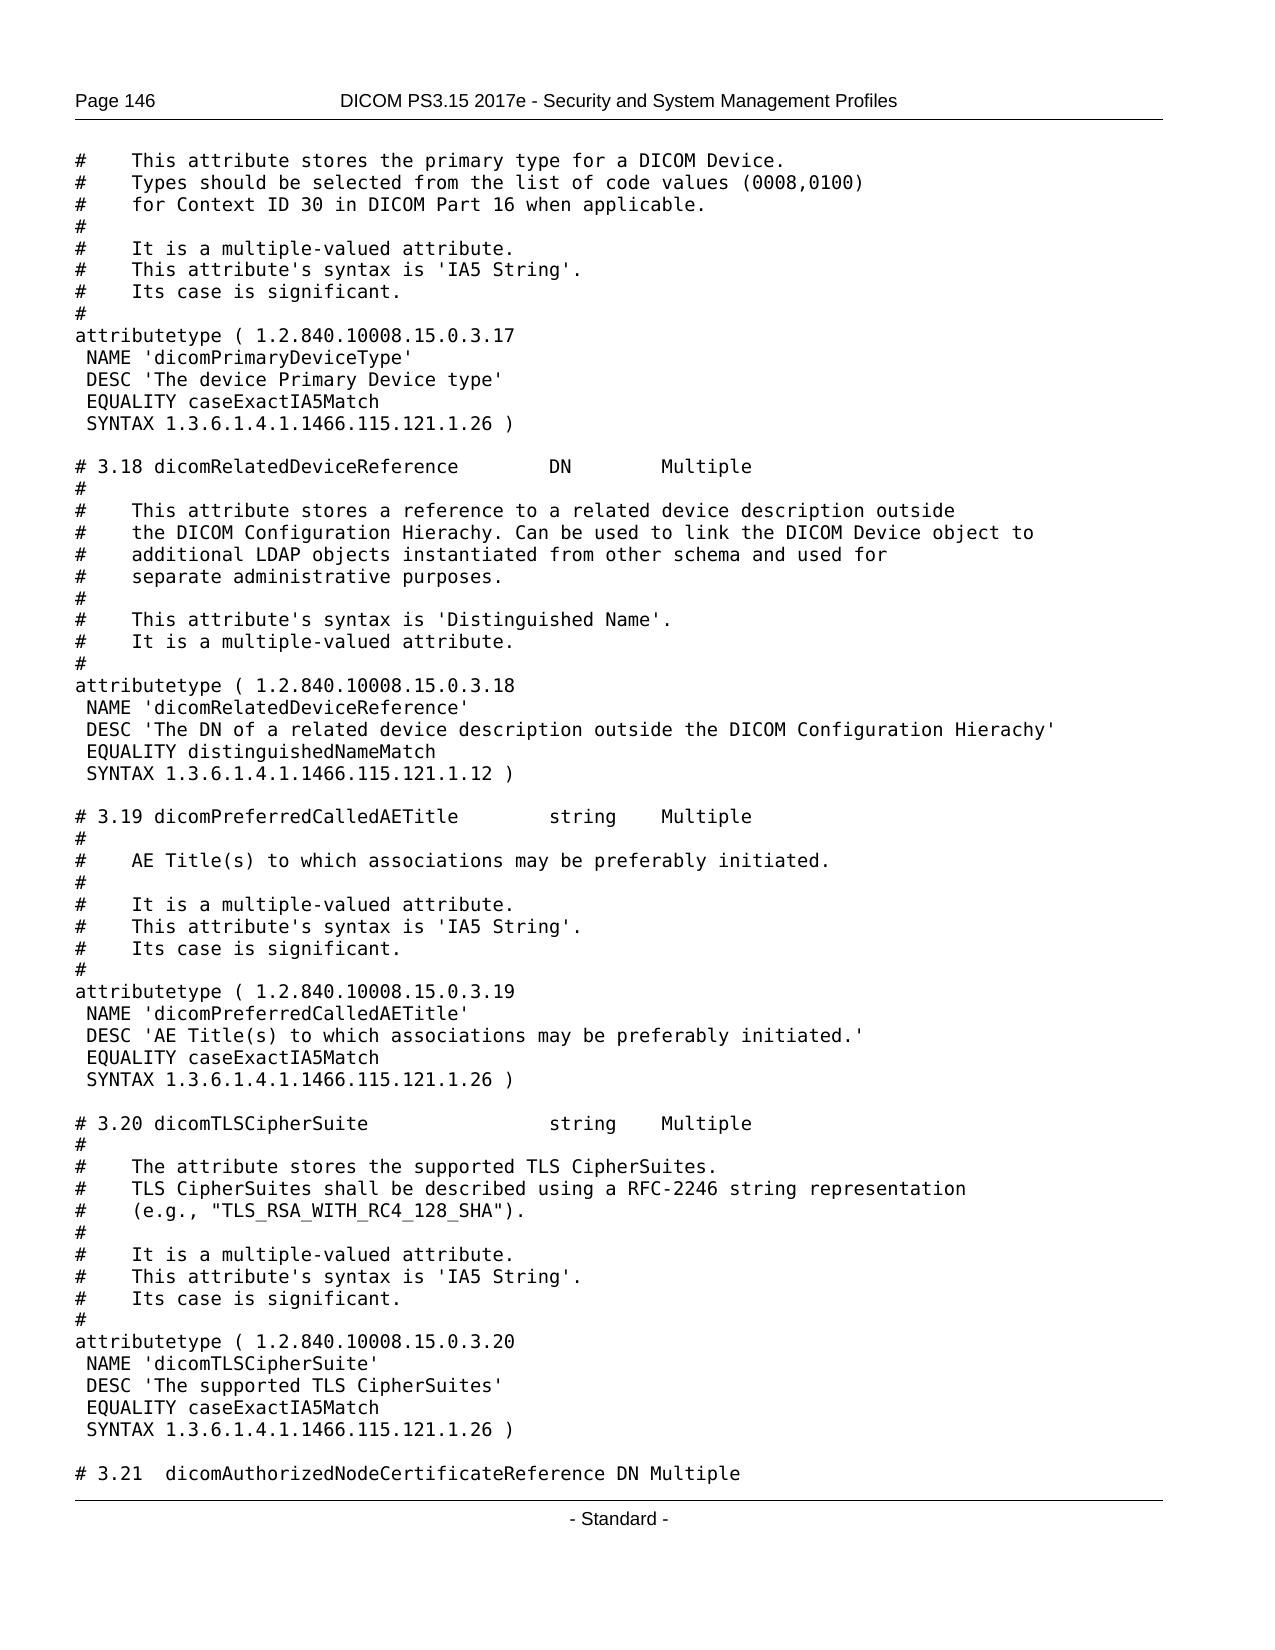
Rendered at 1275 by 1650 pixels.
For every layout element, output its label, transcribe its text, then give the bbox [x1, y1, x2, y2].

text # This attribute stores the primary type for a DICOM Device. # Types should be selected from the list of code values (0008,0100) # for Context ID 30 in DICOM Part 16 when applicable. # # It is a multiple-valued attribute. # This attribute's syntax is 'IA5 String'. # Its case is significant. # attributetype ( 1.2.840.10008.15.0.3.17 NAME 'dicomPrimaryDeviceType' DESC 'The device Primary Device type' EQUALITY caseExactIA5Match SYNTAX 1.3.6.1.4.1.1466.115.121.1.26 ) # 3.18 dicomRelatedDeviceReference DN Multiple # # This attribute stores a reference to a related device description outside # the DICOM Configuration Hierachy. Can be used to link the DICOM Device object to # additional LDAP objects instantiated from other schema and used for # separate administrative purposes. # # This attribute's syntax is 'Distinguished Name'. # It is a multiple-valued attribute. # attributetype ( 1.2.840.10008.15.0.3.18 NAME 'dicomRelatedDeviceReference' DESC 'The DN of a related device description outside the DICOM Configuration Hierachy' EQUALITY distinguishedNameMatch SYNTAX 1.3.6.1.4.1.1466.115.121.1.12 ) # 3.19 dicomPreferredCalledAETitle string Multiple # # AE Title(s) to which associations may be preferably initiated. # # It is a multiple-valued attribute. # This attribute's syntax is 'IA5 String'. # Its case is significant. # attributetype ( 1.2.840.10008.15.0.3.19 NAME 'dicomPreferredCalledAETitle' DESC 'AE Title(s) to which associations may be preferably initiated.' EQUALITY caseExactIA5Match SYNTAX 1.3.6.1.4.1.1466.115.121.1.26 ) # 3.20 dicomTLSCipherSuite string Multiple # # The attribute stores the supported TLS CipherSuites. # TLS CipherSuites shall be described using a RFC-2246 string representation # (e.g., "TLS_RSA_WITH_RC4_128_SHA"). # # It is a multiple-valued attribute. # This attribute's syntax is 'IA5 String'. # Its case is significant. # attributetype ( 1.2.840.10008.15.0.3.20 NAME 'dicomTLSCipherSuite' DESC 'The supported TLS CipherSuites' EQUALITY caseExactIA5Match SYNTAX 1.3.6.1.4.1.1466.115.121.1.26 ) # 3.21 dicomAuthorizedNodeCertificateReference DN Multiple [75, 150, 1162, 1484]
